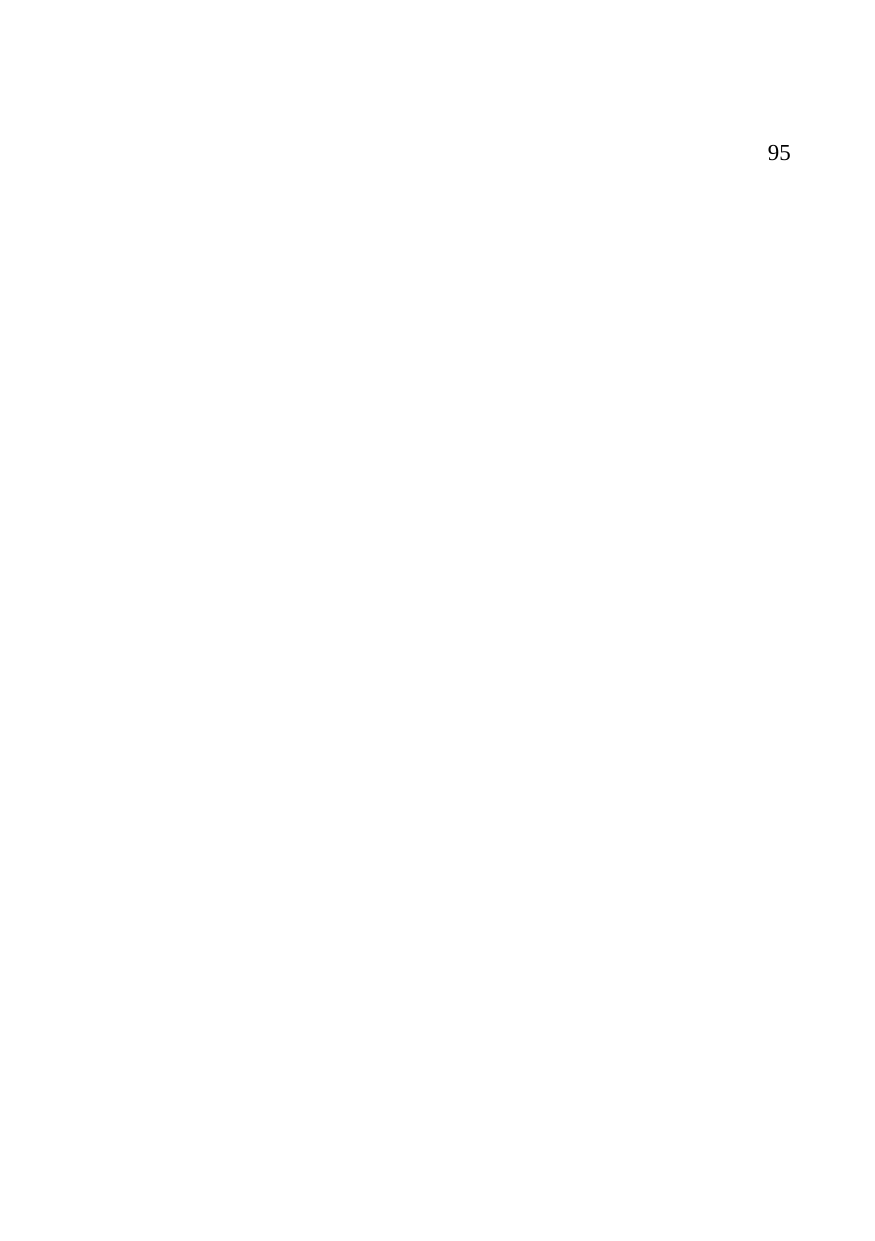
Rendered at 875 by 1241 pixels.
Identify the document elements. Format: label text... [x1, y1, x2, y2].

text 95 [123, 139, 791, 165]
